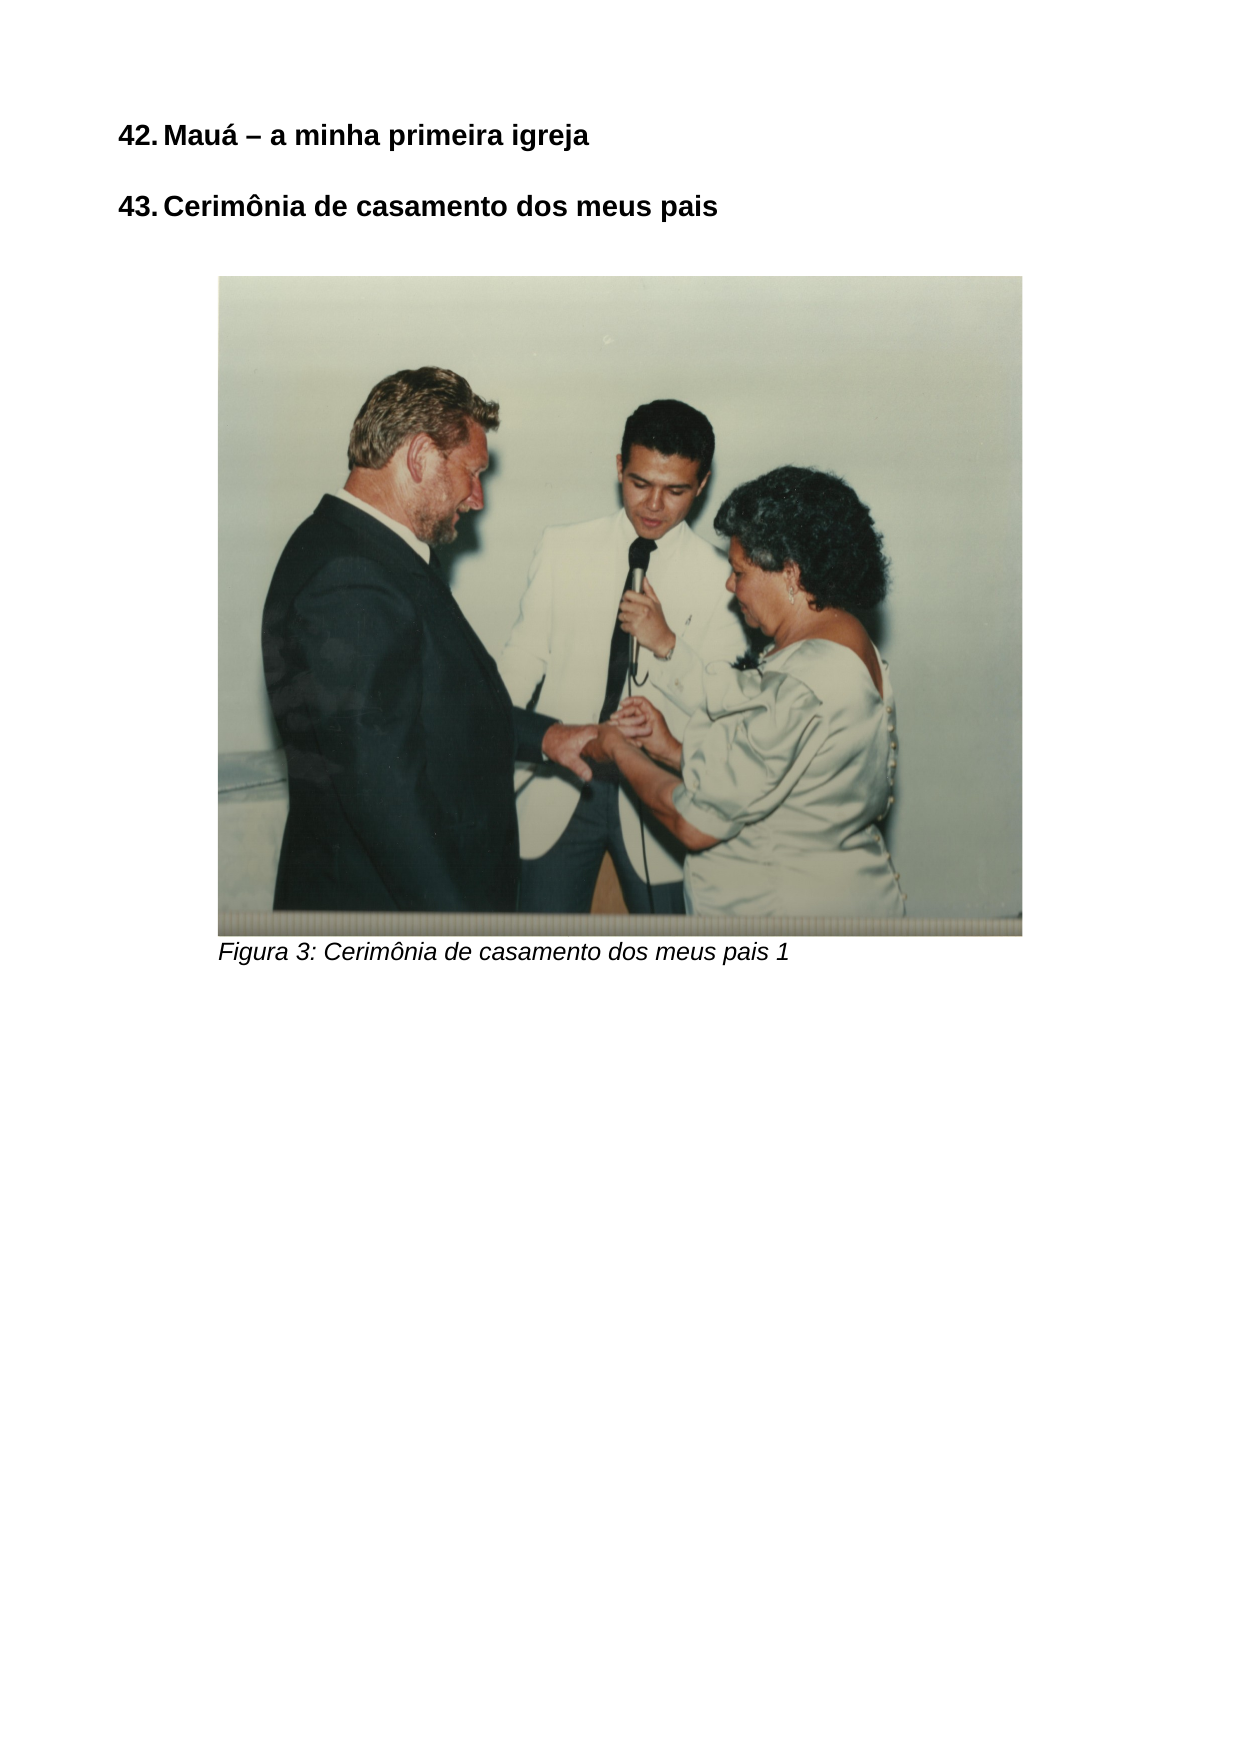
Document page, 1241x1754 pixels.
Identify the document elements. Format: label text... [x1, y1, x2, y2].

text Figura 3: Cerimônia de casamento dos meus pais 1 [218, 937, 1022, 965]
subtitle Cerimônia de casamento dos meus pais [118, 189, 1122, 223]
picture [217, 276, 1023, 937]
subtitle Mauá – a minha primeira igreja [118, 118, 1122, 152]
